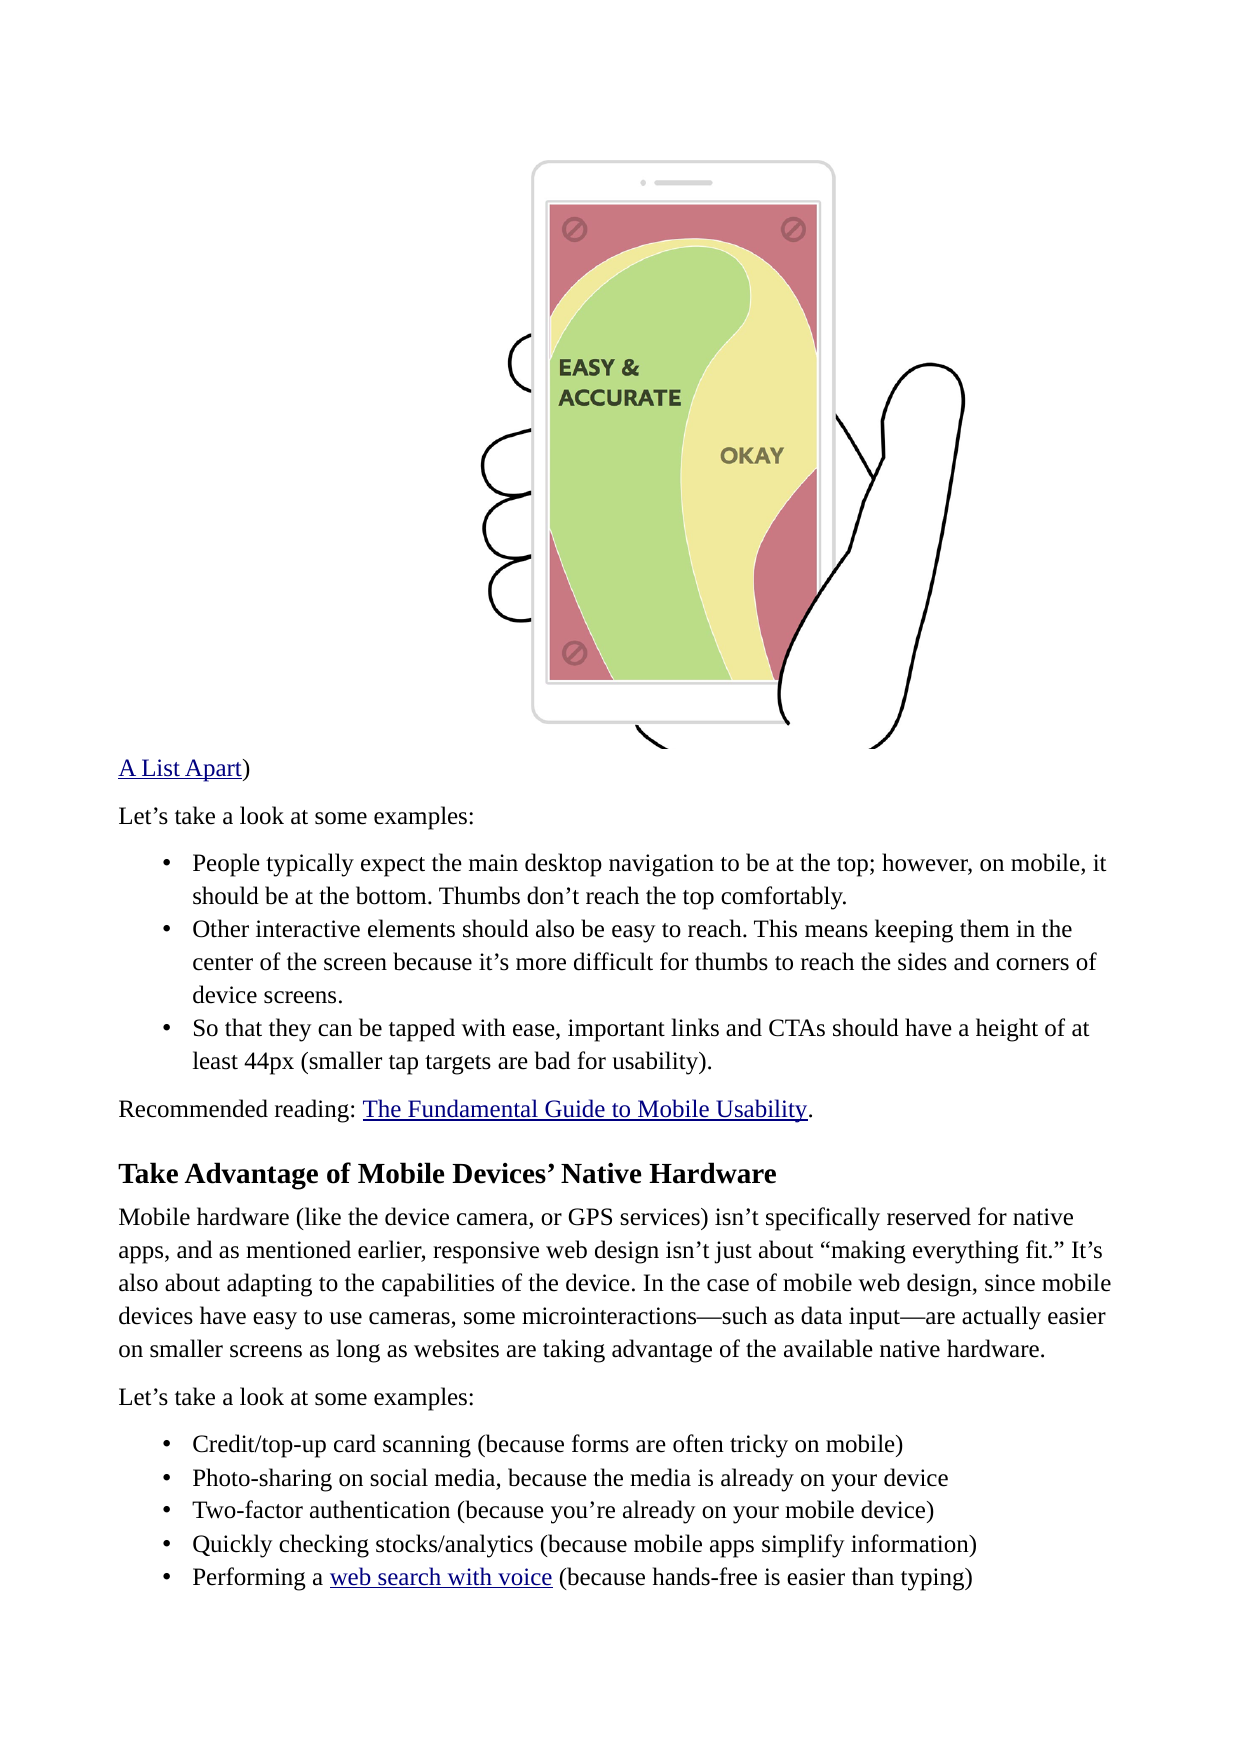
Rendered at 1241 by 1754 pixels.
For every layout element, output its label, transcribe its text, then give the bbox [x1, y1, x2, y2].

list Two-factor authentication (because you’re already on your mobile device) [162, 1496, 1122, 1524]
list So that they can be tapped with ease, important links and CTAs should have a height of at least 44px (smaller tap targets are bad for usability). [162, 1013, 1122, 1075]
list Performing a web search with voice (because hands-free is easier than typing) [162, 1562, 1122, 1590]
text Recommended reading: The Fundamental Guide to Mobile Usability. [118, 1094, 1122, 1123]
list Photo-sharing on social media, because the media is already on your device [162, 1463, 1122, 1491]
list Credit/top-up card scanning (because forms are often tricky on mobile) [162, 1429, 1122, 1458]
text Let’s take a look at some examples: [118, 1382, 1122, 1411]
text Let’s take a look at some examples: [118, 801, 1122, 829]
list Quickly checking stocks/analytics (because mobile apps simplify information) [162, 1529, 1122, 1557]
list People typically expect the main desktop navigation to be at the top; however, on mobile, it should be at the bottom. Thumbs don’t reach the top comfortably. [162, 848, 1122, 910]
list Other interactive elements should also be easy to reach. This means keeping them in the center of the screen because it’s more difficult for thumbs to reach the sides and corners of device screens. [162, 914, 1122, 1009]
subtitle Take Advantage of Mobile Devices’ Native Hardware [118, 1156, 1122, 1190]
picture [118, 118, 1241, 749]
text Mobile hardware (like the device camera, or GPS services) isn’t specifically reserved for native apps, and as mentioned earlier, responsive web design isn’t just about “making everything fit.” It’s also about adapting to the capabilities of the device. In the case of mobile web design, since mobile devices have easy to use cameras, some microinteractions—such as data input—are actually easier on smaller screens as long as websites are taking advantage of the available native hardware. [118, 1202, 1122, 1363]
text A List Apart) [118, 749, 1122, 782]
